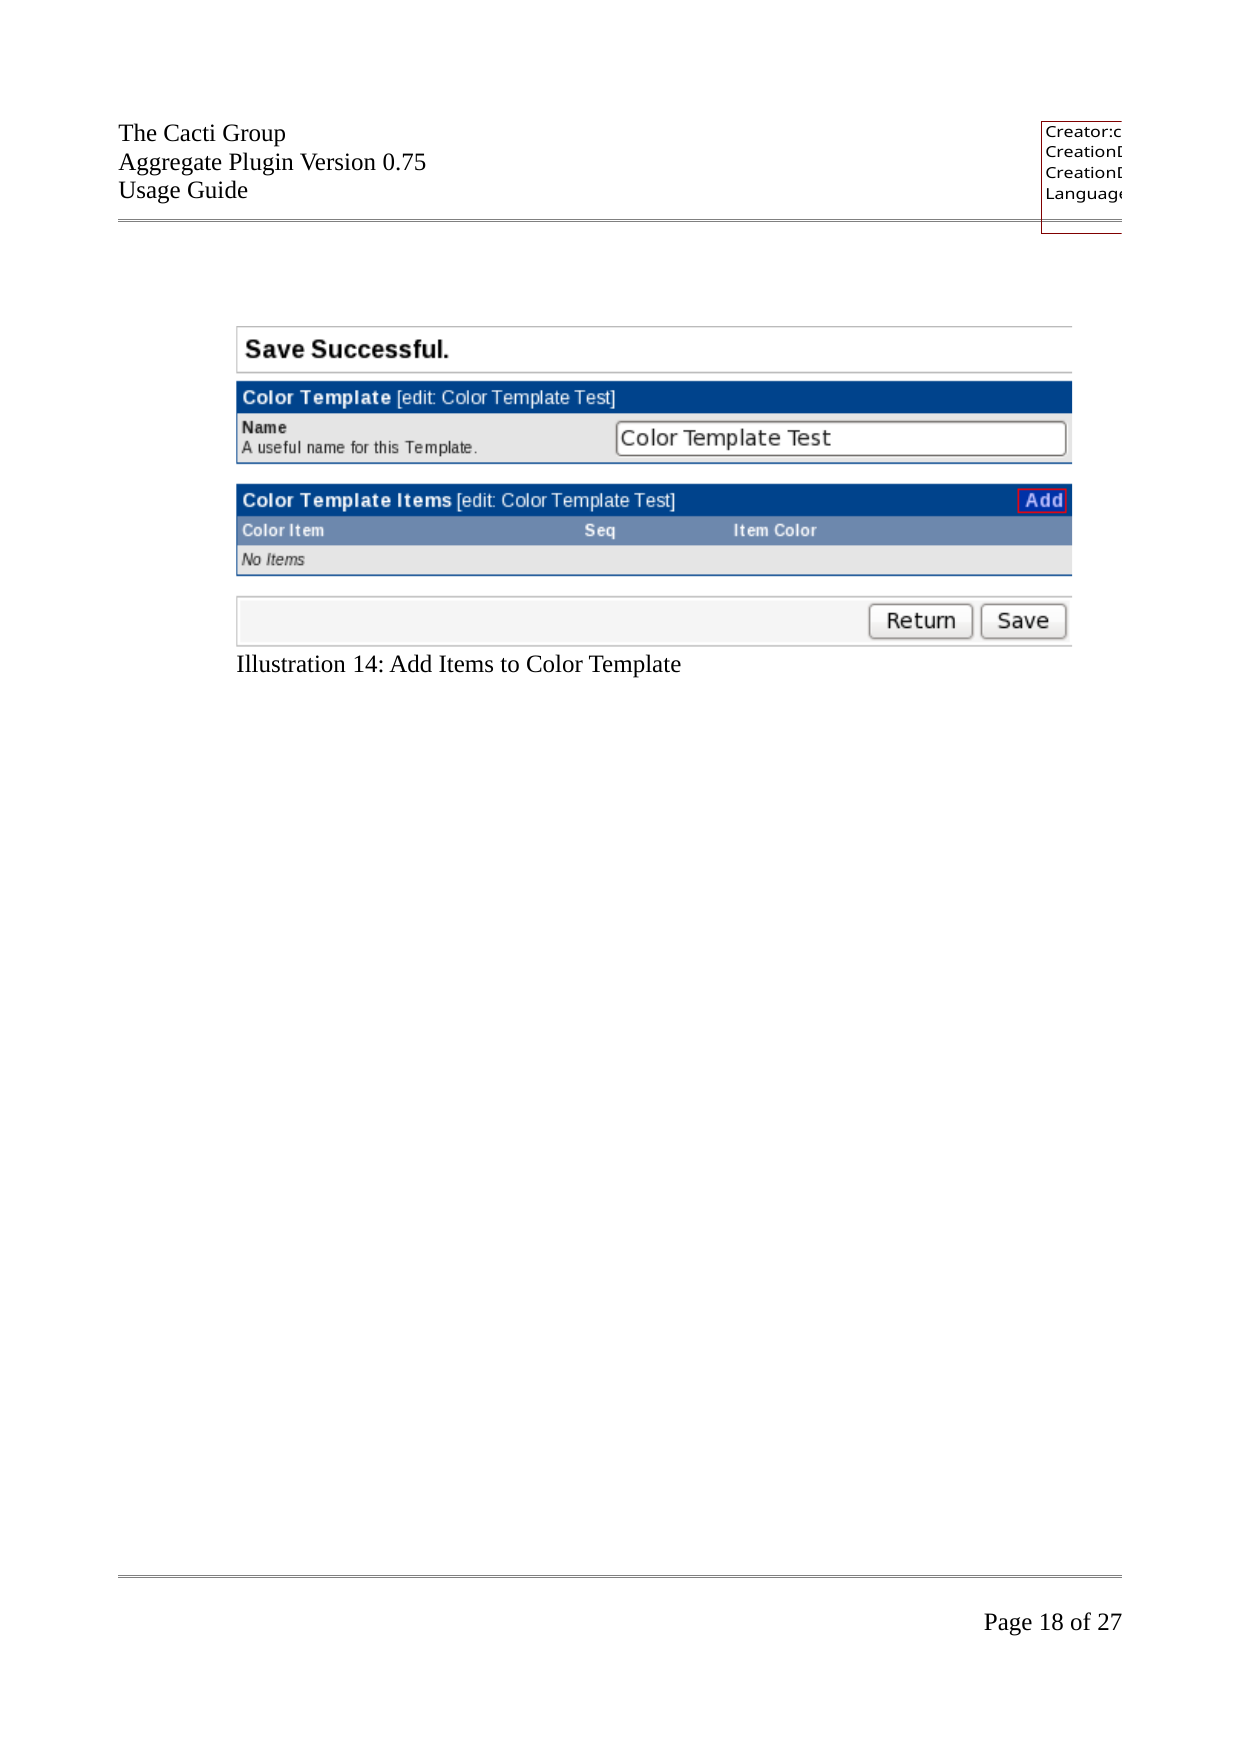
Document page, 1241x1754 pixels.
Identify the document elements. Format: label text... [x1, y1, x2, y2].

picture [236, 326, 1073, 650]
text Illustration 14: Add Items to Color Template [236, 650, 1072, 678]
